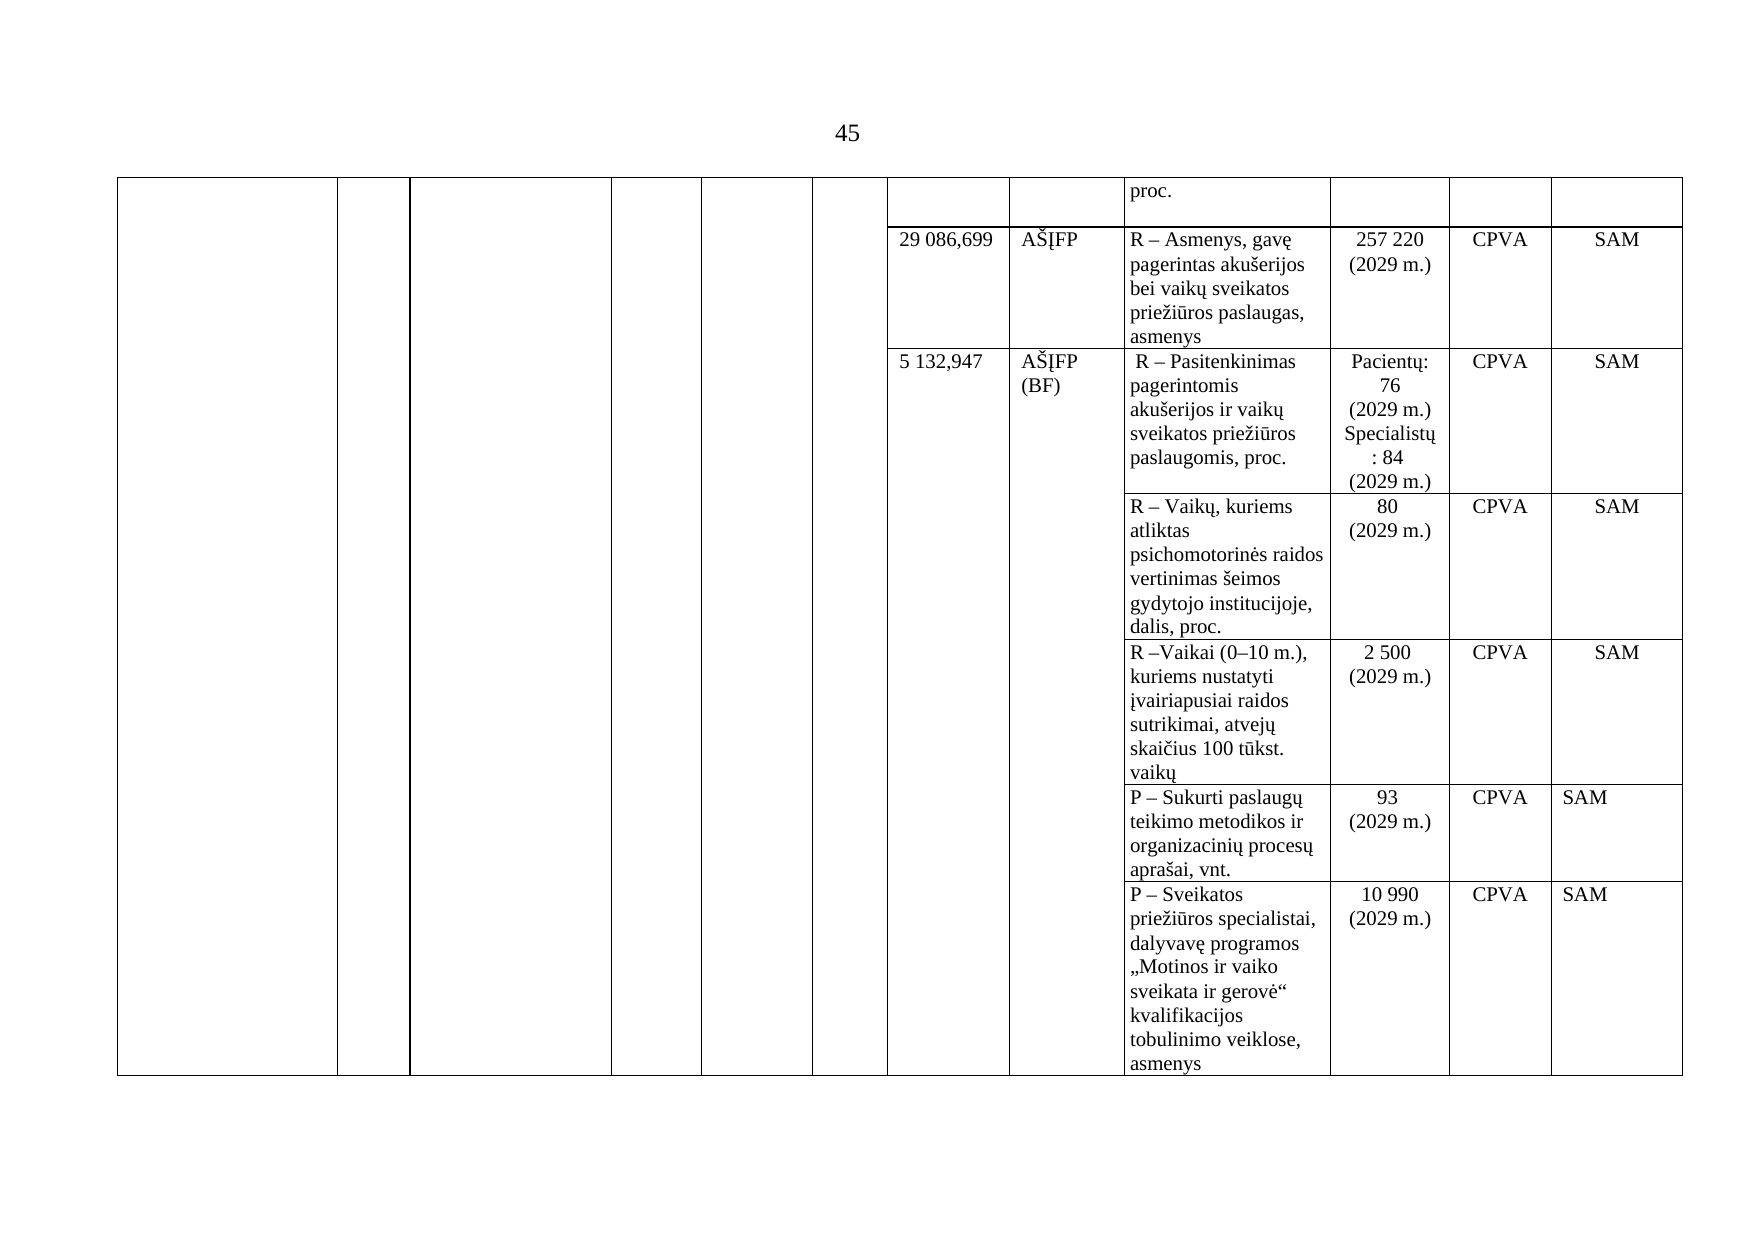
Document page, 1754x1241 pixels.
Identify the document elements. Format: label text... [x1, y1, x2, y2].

table_cell proc. [1125, 178, 1330, 226]
table_cell 10 990 (2029 m.) [1331, 882, 1449, 1075]
table_cell 80 (2029 m.) [1331, 494, 1449, 638]
table_cell [1331, 178, 1449, 226]
table_cell [813, 178, 887, 1075]
table_cell [411, 178, 611, 1075]
table_cell SAM [1552, 494, 1682, 638]
table_cell R – Asmenys, gavę pagerintas akušerijos bei vaikų sveikatos priežiūros paslaugas, asmenys [1125, 228, 1330, 348]
table_cell R –Vaikai (0–10 m.), kuriems nustatyti įvairiapusiai raidos sutrikimai, atvejų skaičius 100 tūkst. vaikų [1125, 640, 1330, 784]
table_cell P – Sukurti paslaugų teikimo metodikos ir organizacinių procesų aprašai, vnt. [1125, 785, 1330, 881]
table_cell CPVA [1450, 882, 1551, 1075]
table_cell [338, 178, 409, 1075]
table_cell CPVA [1450, 785, 1551, 881]
table_cell 29 086,699 [888, 228, 1009, 348]
table_cell [118, 178, 337, 1075]
table_cell - [1010, 178, 1124, 226]
table_cell SAM [1552, 349, 1682, 493]
table_cell SAM [1552, 882, 1682, 1075]
table_cell CPVA [1450, 228, 1551, 348]
table_cell SAM [1552, 785, 1682, 881]
table_cell CPVA [1450, 349, 1551, 493]
table_cell AŠĮFP [1010, 228, 1124, 348]
table_cell R – Pasitenkinimas pagerintomis akušerijos ir vaikų sveikatos priežiūros paslaugomis, proc. [1125, 349, 1330, 493]
table_cell [1450, 178, 1551, 226]
table_cell [702, 178, 812, 1075]
table_cell CPVA [1450, 494, 1551, 638]
table_cell 257 220 (2029 m.) [1331, 228, 1449, 348]
table_cell [612, 178, 701, 1075]
table_cell CPVA [1450, 640, 1551, 784]
table_cell SAM [1552, 640, 1682, 784]
table_cell 2 500 (2029 m.) [1331, 640, 1449, 784]
table_cell AŠĮFP (BF) [1010, 349, 1124, 1075]
table_cell 93 (2029 m.) [1331, 785, 1449, 881]
table_cell 5 132,947 [888, 349, 1009, 1075]
table_cell Pacientų: 76 (2029 m.) Specialistų: 84 (2029 m.) [1331, 349, 1449, 493]
table_cell R – Vaikų, kuriems atliktas psichomotorinės raidos vertinimas šeimos gydytojo institucijoje, dalis, proc. [1125, 494, 1330, 638]
table_cell P – Sveikatos priežiūros specialistai, dalyvavę programos „Motinos ir vaiko sveikata ir gerovė“ kvalifikacijos tobulinimo veiklose, asmenys [1125, 882, 1330, 1075]
table_cell [1552, 178, 1682, 226]
table_cell [888, 178, 1009, 226]
table_cell SAM [1552, 228, 1682, 348]
